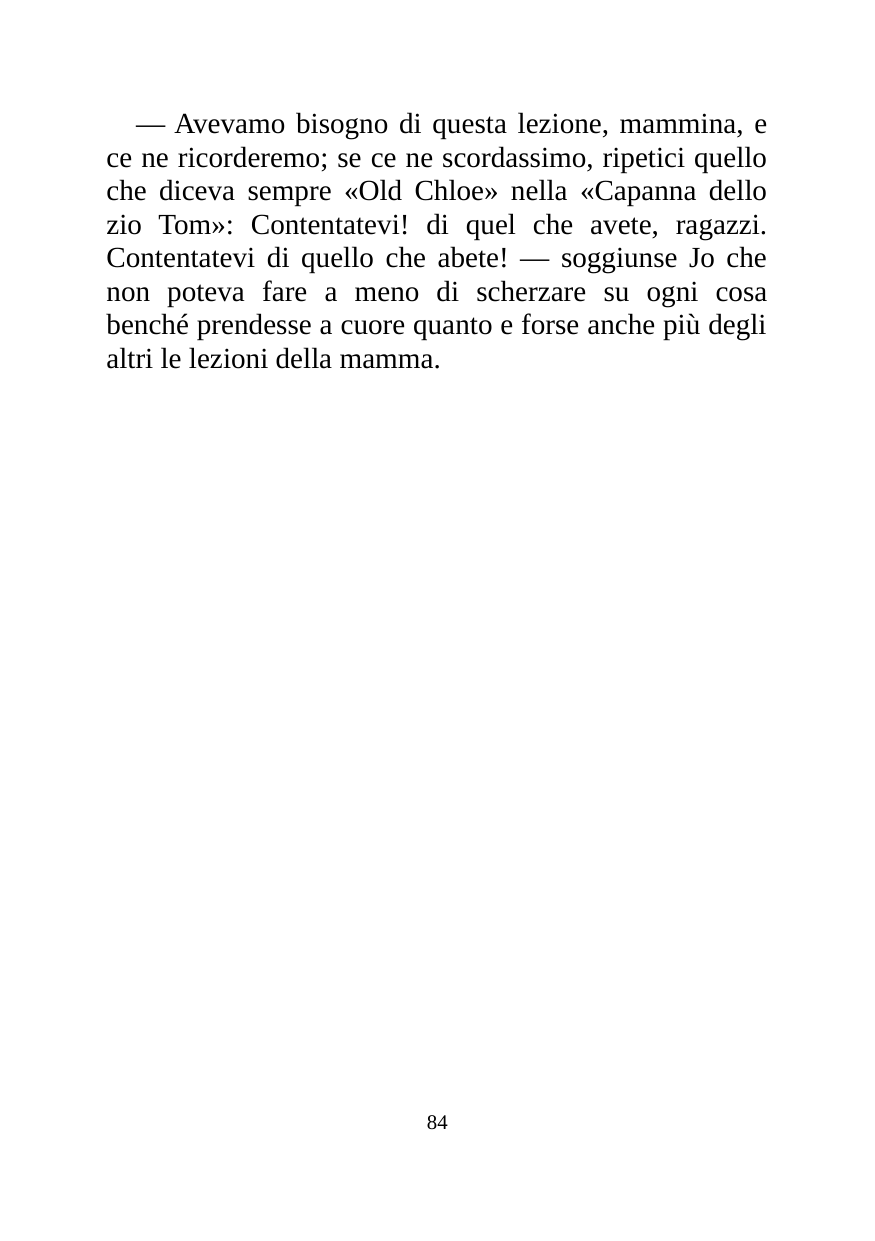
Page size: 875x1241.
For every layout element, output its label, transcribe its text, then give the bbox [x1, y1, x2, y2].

text — Avevamo bisogno di questa lezione, mammina, e ce ne ricorderemo; se ce ne scordassimo, ripetici quello che diceva sempre «Old Chloe» nella «Capanna dello zio Tom»: Contentatevi! di quel che avete, ragazzi. Contentatevi di quello che abete! — soggiunse Jo che non poteva fare a meno di scherzare su ogni cosa benché prendesse a cuore quanto e forse anche più degli altri le lezioni della mamma. [106, 106, 768, 374]
